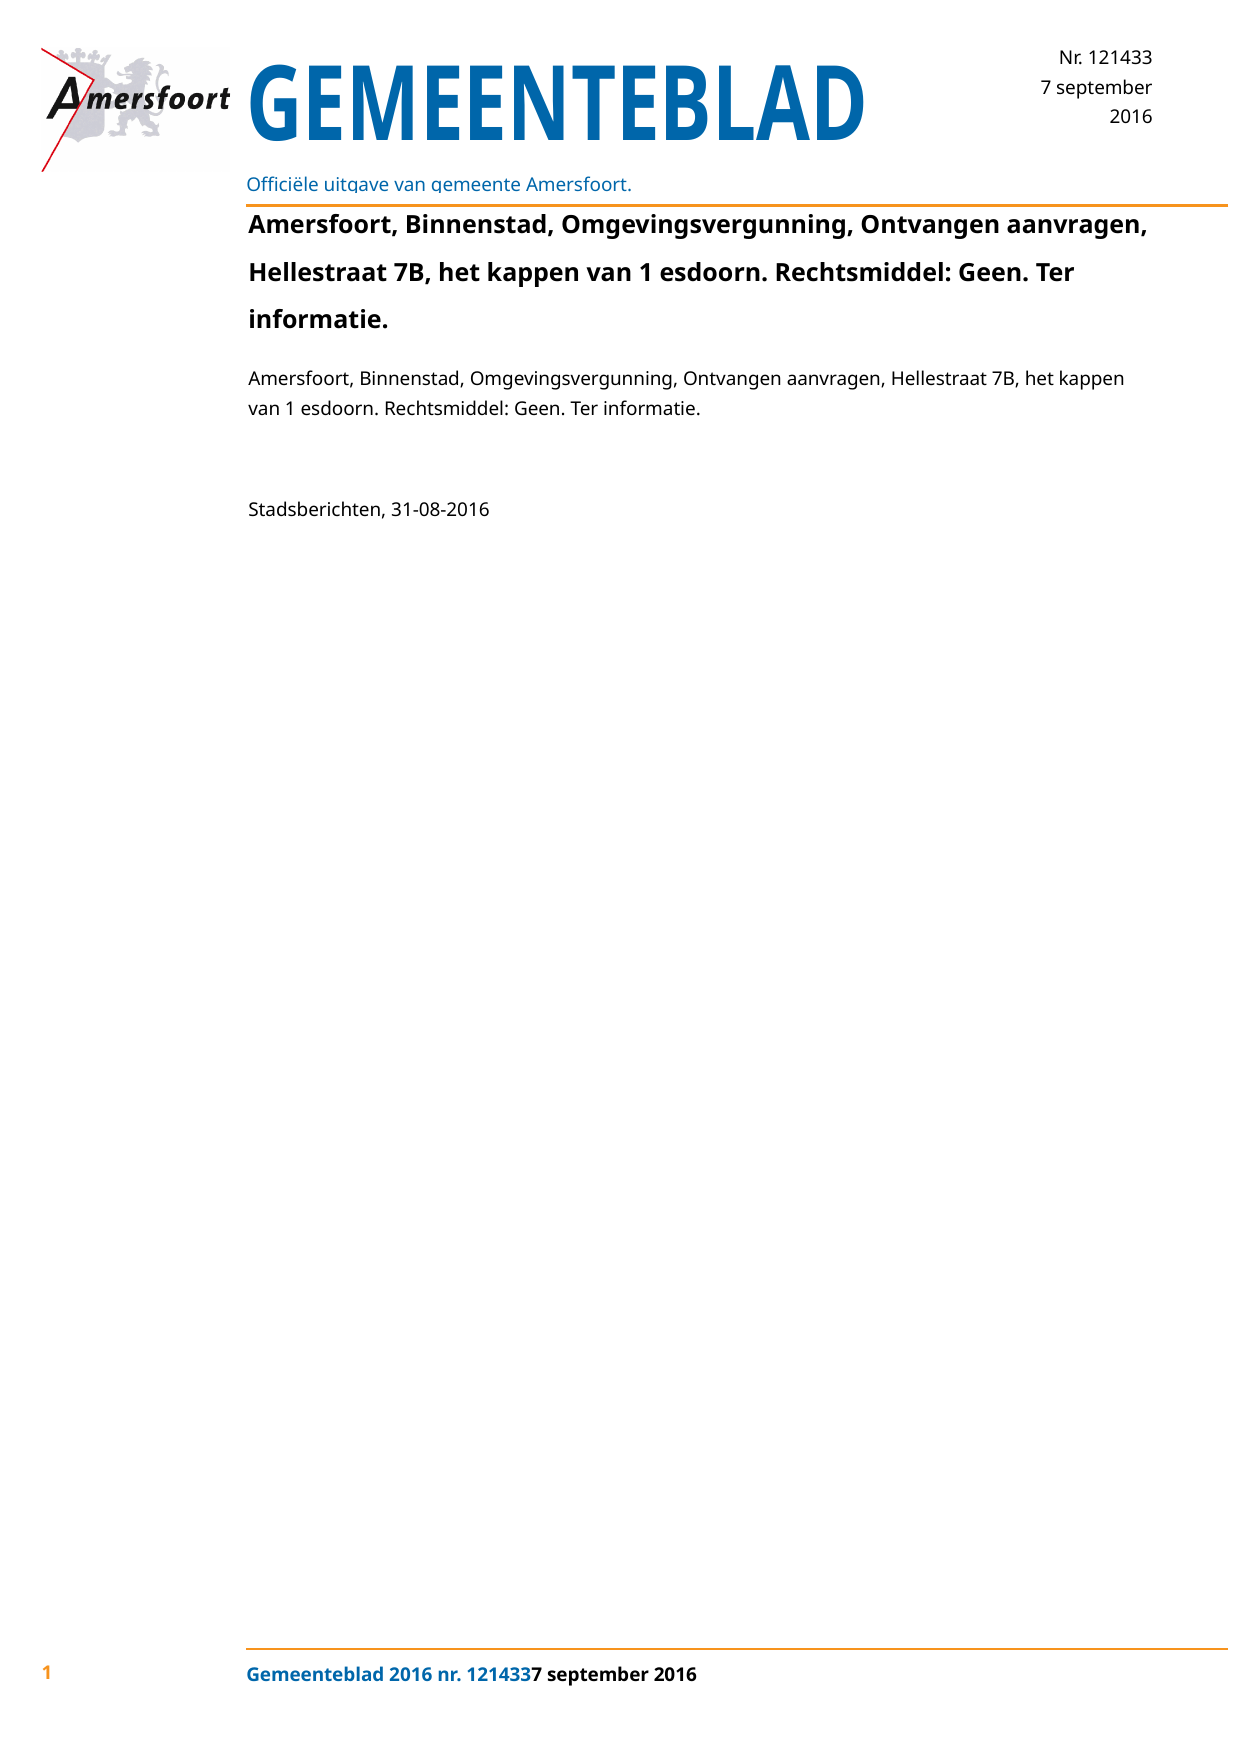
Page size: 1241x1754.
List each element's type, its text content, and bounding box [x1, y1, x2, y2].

text Amersfoort, Binnenstad, Omgevingsvergunning, Ontvangen aanvragen, Hellestraat 7B, het kappen van 1 esdoorn. Rechtsmiddel: Geen. Ter informatie. [248, 207, 1152, 336]
picture [41, 47, 231, 172]
text Amersfoort, Binnenstad, Omgevingsvergunning, Ontvangen aanvragen, Hellestraat 7B, het kappen van 1 esdoorn. Rechtsmiddel: Geen. Ter informatie. [248, 366, 1152, 421]
text Stadsberichten, 31-08-2016 [248, 496, 1152, 522]
